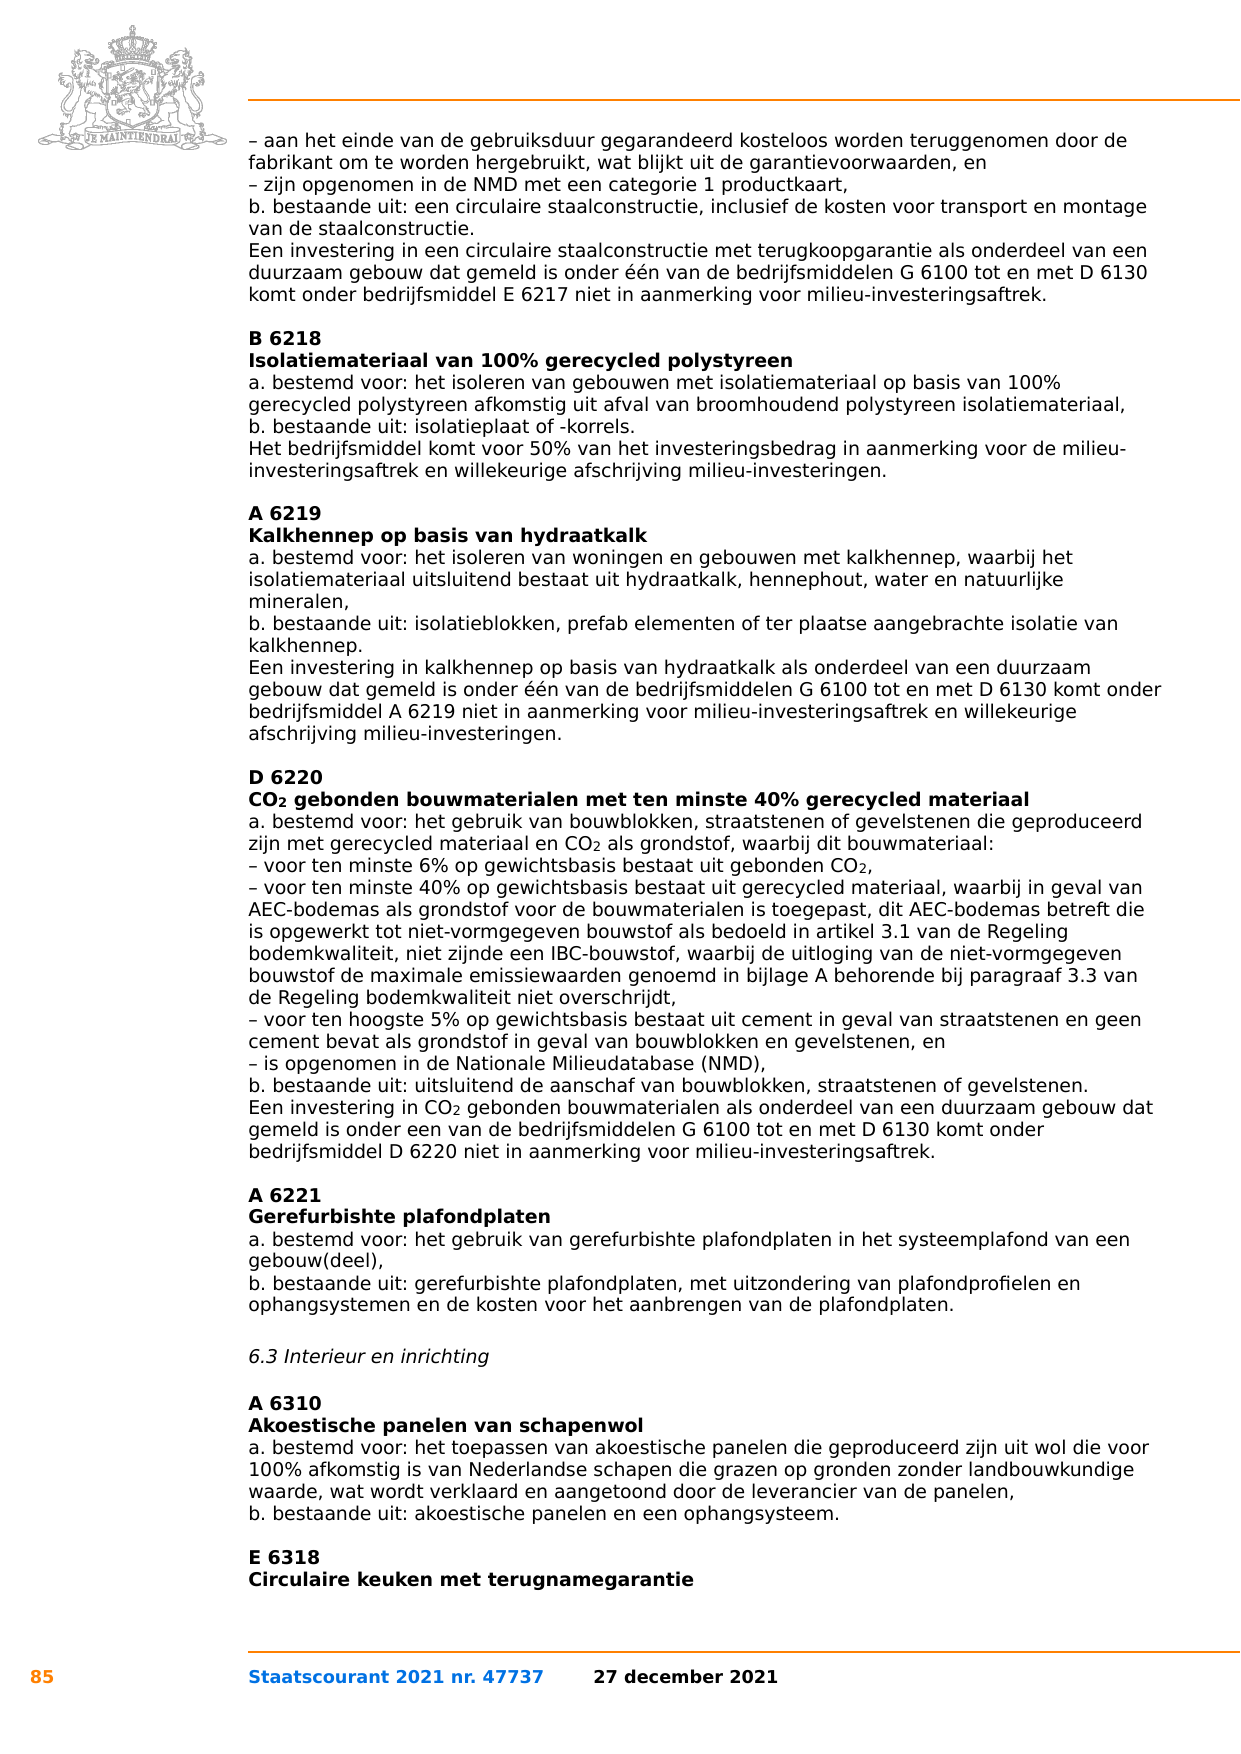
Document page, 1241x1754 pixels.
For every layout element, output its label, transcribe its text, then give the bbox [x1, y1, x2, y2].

text – zijn opgenomen in de NMD met een categorie 1 productkaart, [248, 174, 1163, 196]
text – is opgenomen in de Nationale Milieudatabase (NMD), [248, 1053, 1163, 1075]
text CO2 gebonden bouwmaterialen met ten minste 40% gerecycled materiaal [248, 789, 1163, 811]
text Kalkhennep op basis van hydraatkalk [248, 525, 1163, 547]
text a. bestemd voor: het gebruik van bouwblokken, straatstenen of gevelstenen die geproduceerd zijn met gerecycled materiaal en CO2 als grondstof, waarbij dit bouwmateriaal: [248, 811, 1163, 855]
text – aan het einde van de gebruiksduur gegarandeerd kosteloos worden teruggenomen door de fabrikant om te worden hergebruikt, wat blijkt uit de garantievoorwaarden, en [248, 130, 1163, 174]
text A 6221 [248, 1184, 1163, 1206]
text – voor ten hoogste 5% op gewichtsbasis bestaat uit cement in geval van straatstenen en geen cement bevat als grondstof in geval van bouwblokken en gevelstenen, en [248, 1009, 1163, 1053]
text Een investering in een circulaire staalconstructie met terugkoopgarantie als onderdeel van een duurzaam gebouw dat gemeld is onder één van de bedrijfsmiddelen G 6100 tot en met D 6130 komt onder bedrijfsmiddel E 6217 niet in aanmerking voor milieu-investeringsaftrek. [248, 240, 1163, 306]
text – voor ten minste 40% op gewichtsbasis bestaat uit gerecycled materiaal, waarbij in geval van AEC-bodemas als grondstof voor de bouwmaterialen is toegepast, dit AEC-bodemas betreft die is opgewerkt tot niet-vormgegeven bouwstof als bedoeld in artikel 3.1 van de Regeling bodemkwaliteit, niet zijnde een IBC-bouwstof, waarbij de uitloging van de niet-vormgegeven bouwstof de maximale emissiewaarden genoemd in bijlage A behorende bij paragraaf 3.3 van de Regeling bodemkwaliteit niet overschrijdt, [248, 877, 1163, 1009]
subtitle 6.3 Interieur en inrichting [248, 1346, 1163, 1368]
text B 6218 [248, 328, 1163, 349]
text Gerefurbishte plafondplaten [248, 1206, 1163, 1228]
text a. bestemd voor: het isoleren van gebouwen met isolatiemateriaal op basis van 100% gerecycled polystyreen afkomstig uit afval van broomhoudend polystyreen isolatiemateriaal, [248, 372, 1163, 416]
text a. bestemd voor: het toepassen van akoestische panelen die geproduceerd zijn uit wol die voor 100% afkomstig is van Nederlandse schapen die grazen op gronden zonder landbouwkundige waarde, wat wordt verklaard en aangetoond door de leverancier van de panelen, [248, 1437, 1163, 1503]
text Isolatiemateriaal van 100% gerecycled polystyreen [248, 349, 1163, 372]
text A 6219 [248, 503, 1163, 525]
picture [38, 25, 227, 150]
text Akoestische panelen van schapenwol [248, 1415, 1163, 1437]
text b. bestaande uit: gerefurbishte plafondplaten, met uitzondering van plafondprofielen en ophangsystemen en de kosten voor het aanbrengen van de plafondplaten. [248, 1272, 1163, 1316]
text E 6318 [248, 1547, 1163, 1569]
text b. bestaande uit: uitsluitend de aanschaf van bouwblokken, straatstenen of gevelstenen. [248, 1075, 1163, 1097]
text A 6310 [248, 1393, 1163, 1415]
text Een investering in CO2 gebonden bouwmaterialen als onderdeel van een duurzaam gebouw dat gemeld is onder een van de bedrijfsmiddelen G 6100 tot en met D 6130 komt onder bedrijfsmiddel D 6220 niet in aanmerking voor milieu-investeringsaftrek. [248, 1097, 1163, 1163]
text – voor ten minste 6% op gewichtsbasis bestaat uit gebonden CO2, [248, 855, 1163, 877]
text D 6220 [248, 767, 1163, 789]
text Een investering in kalkhennep op basis van hydraatkalk als onderdeel van een duurzaam gebouw dat gemeld is onder één van de bedrijfsmiddelen G 6100 tot en met D 6130 komt onder bedrijfsmiddel A 6219 niet in aanmerking voor milieu-investeringsaftrek en willekeurige afschrijving milieu-investeringen. [248, 657, 1163, 745]
text b. bestaande uit: een circulaire staalconstructie, inclusief de kosten voor transport en montage van de staalconstructie. [248, 196, 1163, 240]
text Het bedrijfsmiddel komt voor 50% van het investeringsbedrag in aanmerking voor de milieu-investeringsaftrek en willekeurige afschrijving milieu-investeringen. [248, 437, 1163, 481]
text a. bestemd voor: het gebruik van gerefurbishte plafondplaten in het systeemplafond van een gebouw(deel), [248, 1228, 1163, 1272]
text Circulaire keuken met terugnamegarantie [248, 1569, 1163, 1591]
text b. bestaande uit: isolatieblokken, prefab elementen of ter plaatse aangebrachte isolatie van kalkhennep. [248, 613, 1163, 657]
text b. bestaande uit: isolatieplaat of -korrels. [248, 416, 1163, 437]
text b. bestaande uit: akoestische panelen en een ophangsysteem. [248, 1503, 1163, 1525]
text a. bestemd voor: het isoleren van woningen en gebouwen met kalkhennep, waarbij het isolatiemateriaal uitsluitend bestaat uit hydraatkalk, hennephout, water en natuurlijke mineralen, [248, 547, 1163, 613]
